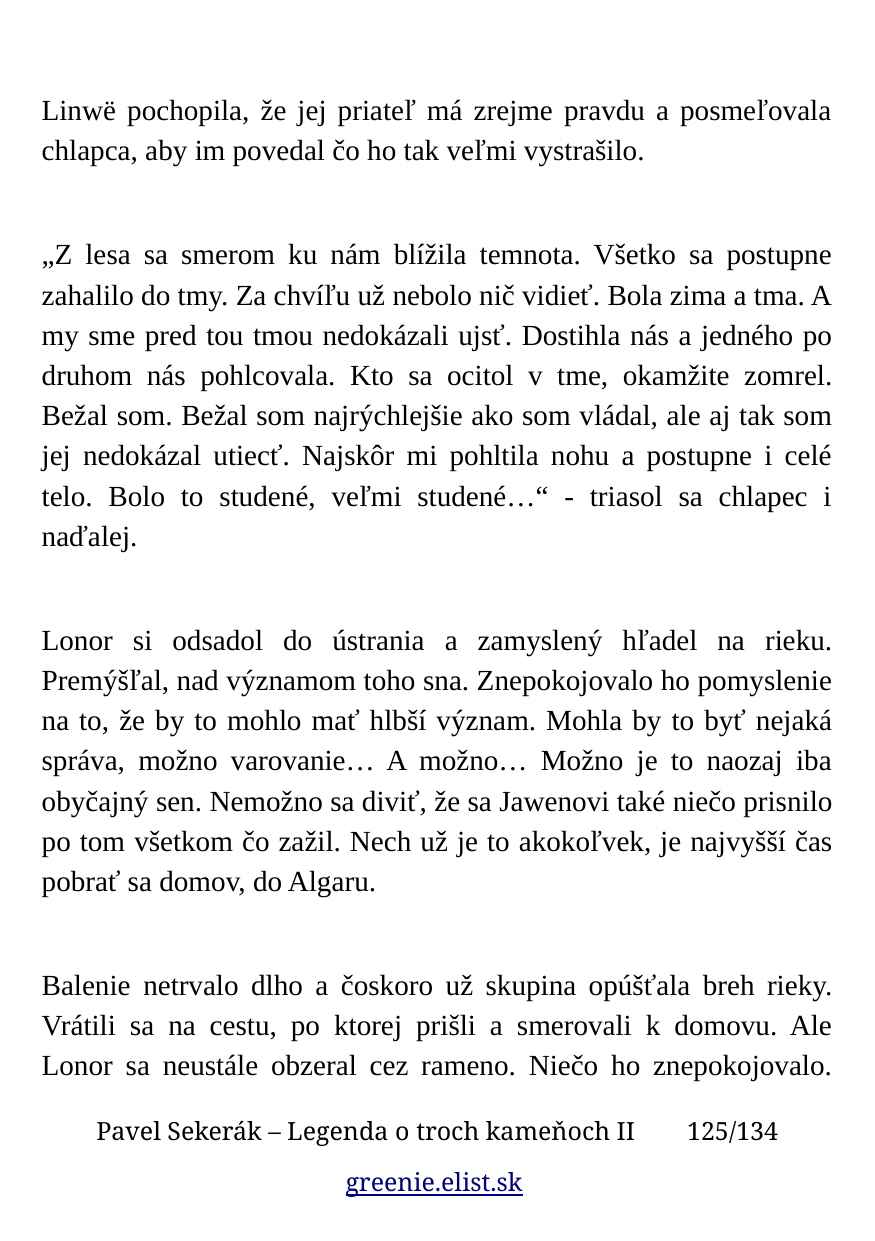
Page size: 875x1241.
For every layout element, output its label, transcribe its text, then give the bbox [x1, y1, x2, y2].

text Balenie netrvalo dlho a čoskoro už skupina opúšťala breh rieky. Vrátili sa na cestu, po ktorej prišli a smerovali k domovu. Ale Lonor sa neustále obzeral cez rameno. Niečo ho znepokojovalo. [41, 968, 833, 1082]
text Linwë pochopila, že jej priateľ má zrejme pravdu a posmeľovala chlapca, aby im povedal čo ho tak veľmi vystrašilo. [41, 93, 833, 167]
text Lonor si odsadol do ústrania a zamyslený hľadel na rieku. Premýšľal, nad významom toho sna. Znepokojovalo ho pomyslenie na to, že by to mohlo mať hlbší význam. Mohla by to byť nejaká správa, možno varovanie… A možno… Možno je to naozaj iba obyčajný sen. Nemožno sa diviť, že sa Jawenovi také niečo prisnilo po tom všetkom čo zažil. Nech už je to akokoľvek, je najvyšší čas pobrať sa domov, do Algaru. [41, 623, 833, 898]
text „Z lesa sa smerom ku nám blížila temnota. Všetko sa postupne zahalilo do tmy. Za chvíľu už nebolo nič vidieť. Bola zima a tma. A my sme pred tou tmou nedokázali ujsť. Dostihla nás a jedného po druhom nás pohlcovala. Kto sa ocitol v tme, okamžite zomrel. Bežal som. Bežal som najrýchlejšie ako som vládal, ale aj tak som jej nedokázal utiecť. Najskôr mi pohltila nohu a postupne i celé telo. Bolo to studené, veľmi studené…“ - triasol sa chlapec i naďalej. [41, 237, 833, 552]
